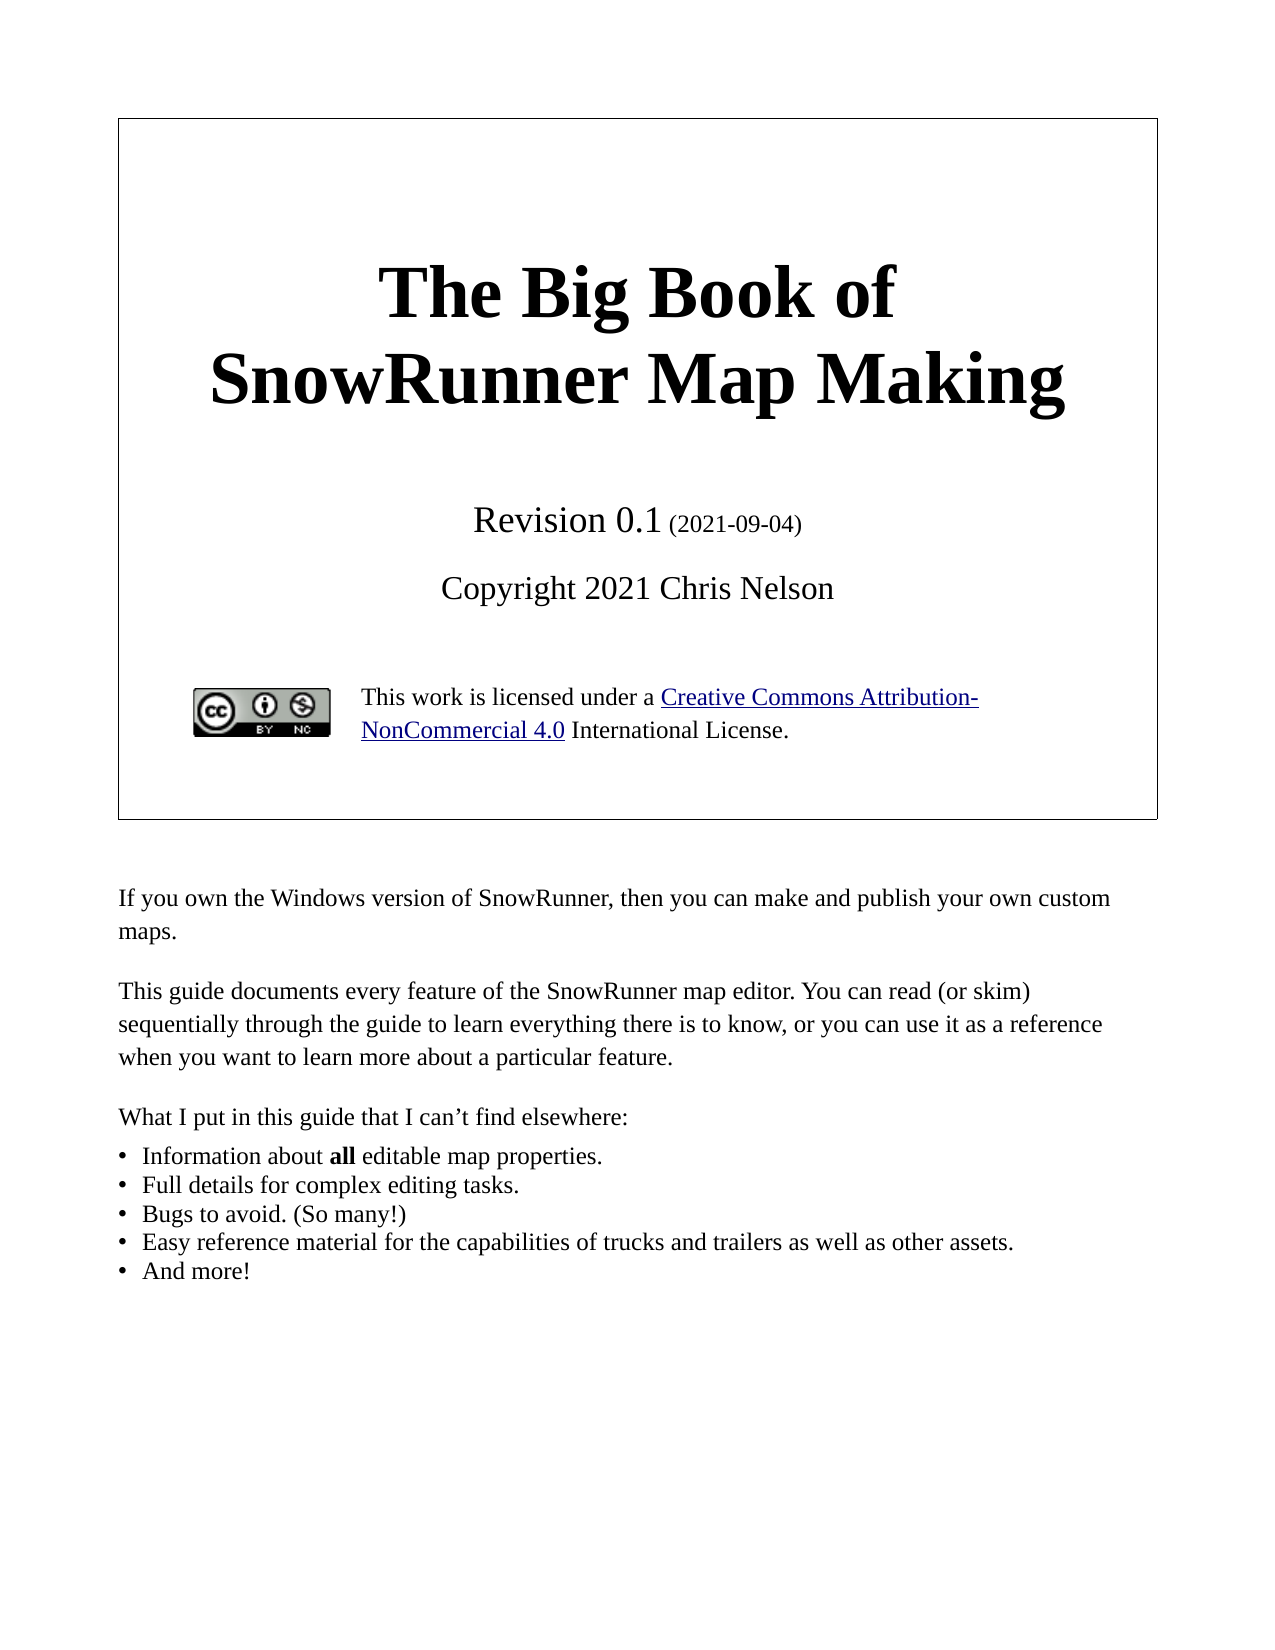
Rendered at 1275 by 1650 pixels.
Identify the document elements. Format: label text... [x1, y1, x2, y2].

text If you own the Windows version of SnowRunner, then you can make and publish your own custom maps. [118, 883, 1157, 945]
list Full details for complex editing tasks. [118, 1170, 1157, 1199]
text Copyright 2021 Chris Nelson [193, 568, 1082, 607]
text This guide documents every feature of the SnowRunner map editor. You can read (or skim) sequentially through the guide to learn everything there is to know, or you can use it as a reference when you want to learn more about a particular feature. [118, 976, 1157, 1071]
subtitle What I put in this guide that I can’t find elsewhere: [118, 1102, 1157, 1131]
text This work is licensed under a Creative Commons Attribution-NonCommercial 4.0 International License. [193, 682, 1082, 744]
list Information about all editable map properties. [118, 1141, 1157, 1170]
title The Big Book of SnowRunner Map Making [193, 247, 1082, 420]
subtitle Revision 0.1 (2021-09-04) [193, 498, 1082, 541]
list Easy reference material for the capabilities of trucks and trailers as well as other assets. [118, 1227, 1157, 1256]
list Bugs to avoid. (So many!) [118, 1199, 1157, 1227]
picture [193, 688, 331, 737]
list And more! [118, 1256, 1157, 1285]
